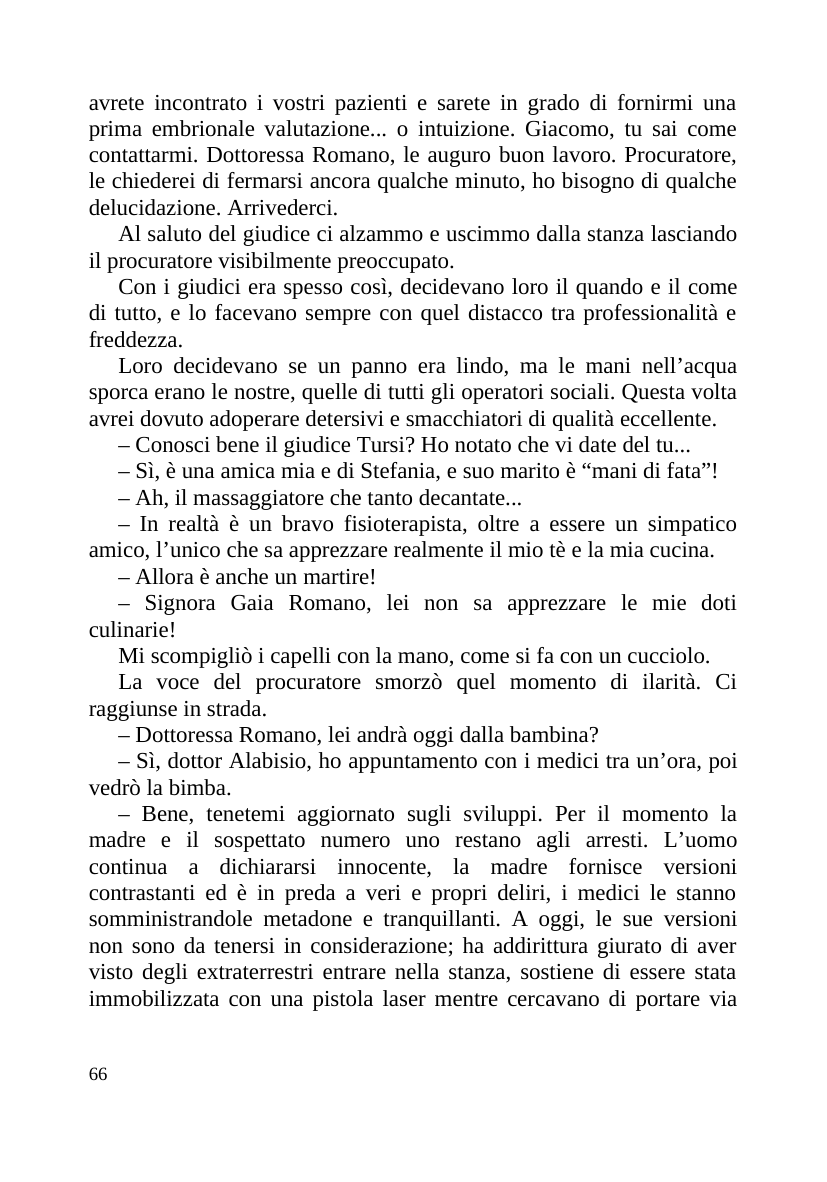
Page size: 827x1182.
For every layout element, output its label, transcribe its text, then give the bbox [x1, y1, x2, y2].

text – Signora Gaia Romano, lei non sa apprezzare le mie doti culinarie! [88, 589, 738, 642]
text – Dottoressa Romano, lei andrà oggi dalla bambina? [88, 721, 738, 747]
text Al saluto del giudice ci alzammo e uscimmo dalla stanza lasciando il procuratore visibilmente preoccupato. [88, 220, 738, 273]
text Mi scompigliò i capelli con la mano, come si fa con un cucciolo. [88, 642, 738, 668]
text La voce del procuratore smorzò quel momento di ilarità. Ci raggiunse in strada. [88, 668, 738, 721]
text – Sì, è una amica mia e di Stefania, e suo marito è “mani di fata”! [88, 457, 738, 484]
text – In realtà è un bravo fisioterapista, oltre a essere un simpatico amico, l’unico che sa apprezzare realmente il mio tè e la mia cucina. [88, 510, 738, 563]
text – Ah, il massaggiatore che tanto decantate... [88, 484, 738, 510]
text – Bene, tenetemi aggiornato sugli sviluppi. Per il momento la madre e il sospettato numero uno restano agli arresti. L’uomo continua a dichiararsi innocente, la madre fornisce versioni contrastanti ed è in preda a veri e propri deliri, i medici le stanno somministrandole metadone e tranquillanti. A oggi, le sue versioni non sono da tenersi in considerazione; ha addirittura giurato di aver visto degli extraterrestri entrare nella stanza, sostiene di essere stata immobilizzata con una pistola laser mentre cercavano di portare via [88, 800, 738, 1011]
text – Sì, dottor Alabisio, ho appuntamento con i medici tra un’ora, poi vedrò la bimba. [88, 747, 738, 800]
text Loro decidevano se un panno era lindo, ma le mani nell’acqua sporca erano le nostre, quelle di tutti gli operatori sociali. Questa volta avrei dovuto adoperare detersivi e smacchiatori di qualità eccellente. [88, 352, 738, 431]
text avrete incontrato i vostri pazienti e sarete in grado di fornirmi una prima embrionale valutazione... o intuizione. Giacomo, tu sai come contattarmi. Dottoressa Romano, le auguro buon lavoro. Procuratore, le chiederei di fermarsi ancora qualche minuto, ho bisogno di qualche delucidazione. Arrivederci. [88, 88, 738, 220]
text Con i giudici era spesso così, decidevano loro il quando e il come di tutto, e lo facevano sempre con quel distacco tra professionalità e freddezza. [88, 273, 738, 352]
text – Conosci bene il giudice Tursi? Ho notato che vi date del tu... [88, 431, 738, 457]
text – Allora è anche un martire! [88, 563, 738, 589]
